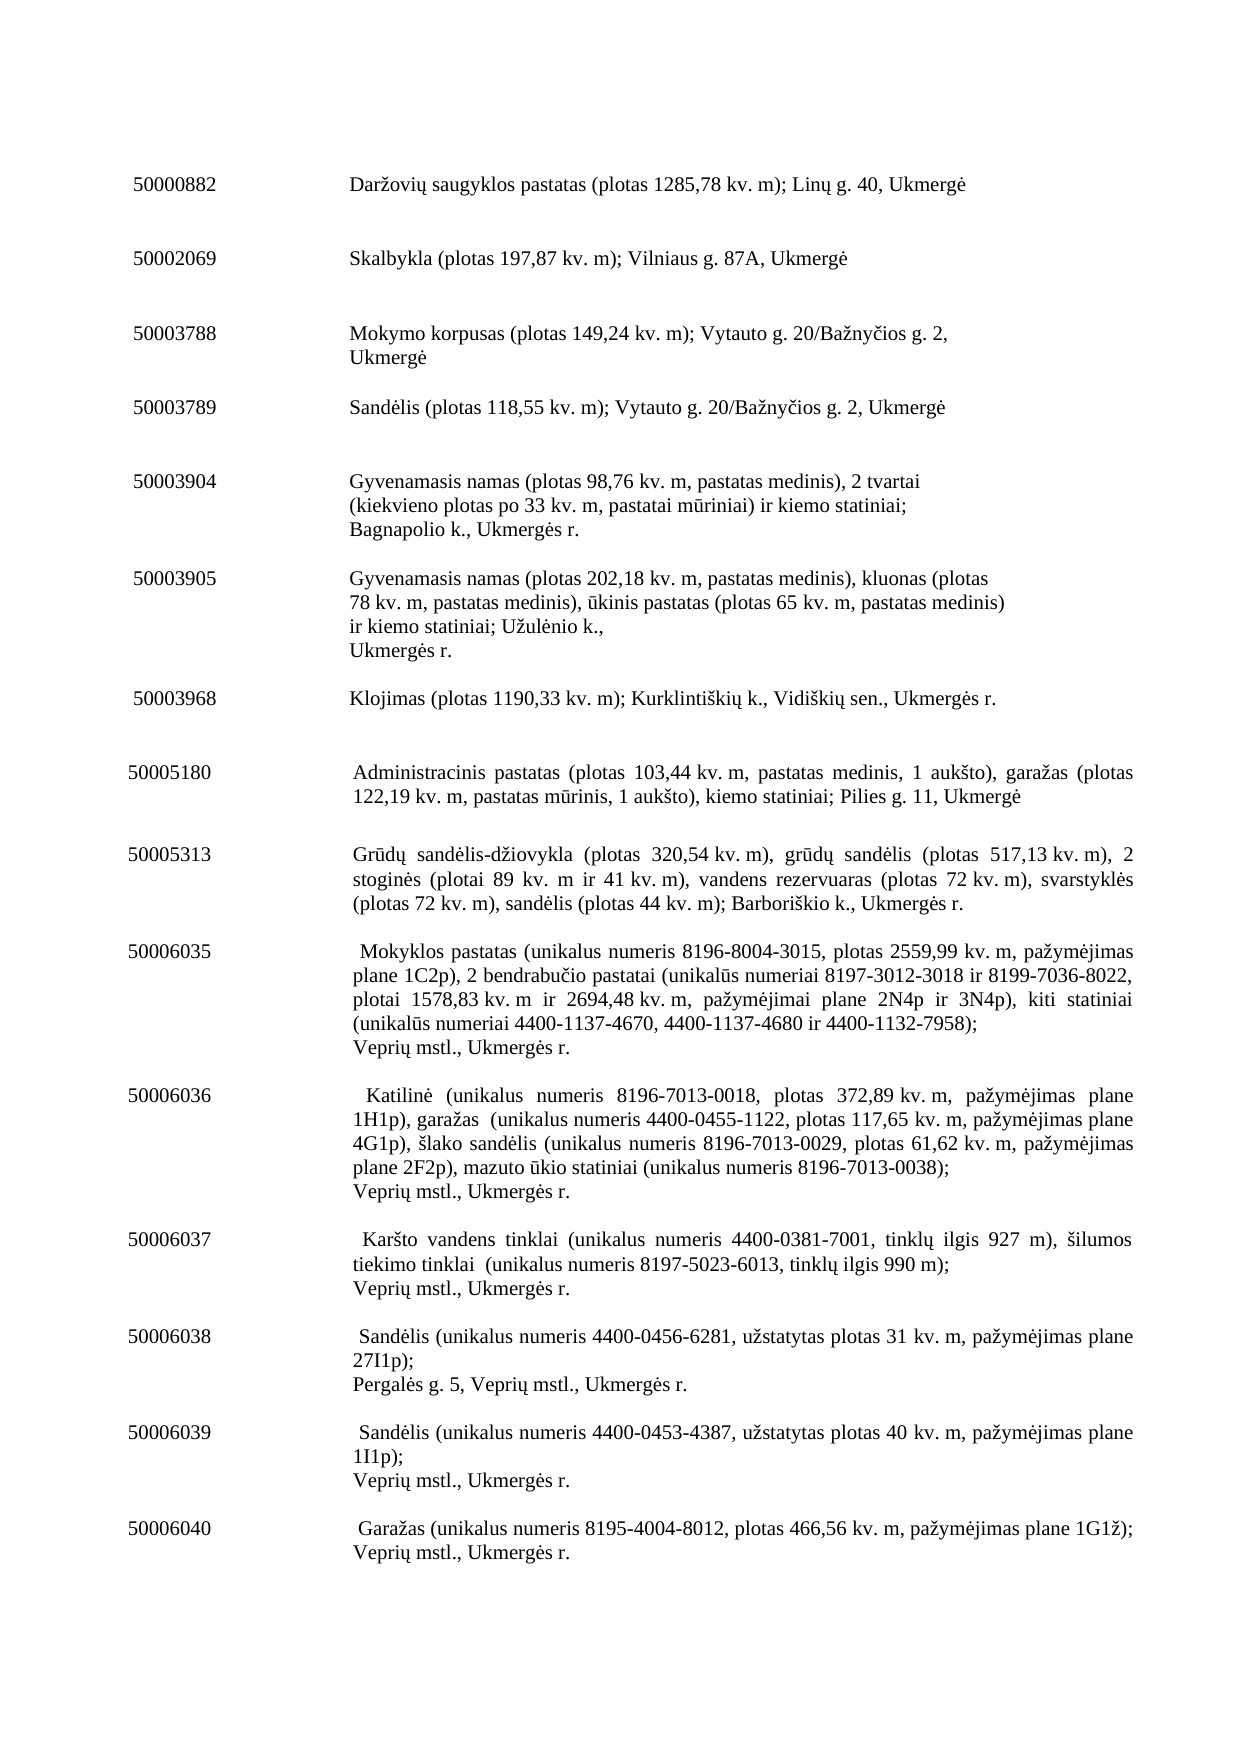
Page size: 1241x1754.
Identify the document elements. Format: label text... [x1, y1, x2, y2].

table_cell [116, 445, 1145, 469]
table_cell [1136, 686, 1145, 736]
table_cell [1190, 469, 1211, 541]
table_cell [1160, 566, 1190, 662]
table_cell [101, 760, 116, 842]
table_cell [1136, 321, 1145, 371]
table_cell [1155, 1420, 1160, 1516]
table_cell 50005313 [116, 843, 338, 939]
table_cell Gyvenamasis namas (plotas 98,76 kv. m, pastatas medinis), 2 tvartai (kiekvieno plotas po 33 kv. m, pastatai mūriniai) ir kiemo statiniai; Bagnapolio k., Ukmergės r. [338, 469, 1018, 541]
table_cell [101, 1516, 116, 1598]
table_cell [1190, 736, 1211, 760]
table_cell [1088, 566, 1093, 662]
table_cell [1018, 172, 1063, 222]
table_cell [1155, 1083, 1160, 1227]
table_cell [1063, 686, 1088, 736]
table_cell [1088, 395, 1093, 445]
table_cell [1160, 760, 1190, 842]
table_cell [116, 736, 1145, 760]
table_cell [1018, 566, 1063, 662]
table_cell [1160, 1516, 1190, 1598]
table_cell [1155, 760, 1160, 842]
table_cell [1145, 445, 1155, 469]
table_cell [1018, 686, 1063, 736]
table_cell Karšto vandens tinklai (unikalus numeris 4400-0381-7001, tinklų ilgis 927 m), šilumos tiekimo tinklai (unikalus numeris 8197-5023-6013, tinklų ilgis 990 m); Veprių mstl., Ukmergės r. [338, 1228, 1145, 1324]
table_cell Mokymo korpusas (plotas 149,24 kv. m); Vytauto g. 20/Bažnyčios g. 2, Ukmergė [338, 321, 1018, 371]
table_cell [1088, 172, 1093, 222]
table_cell [1145, 686, 1155, 736]
table_cell [1160, 843, 1190, 939]
table_cell [1155, 541, 1160, 566]
table_cell [101, 246, 116, 296]
table_cell Sandėlis (unikalus numeris 4400-0456-6281, užstatytas plotas 31 kv. m, pažymėjimas plane 27I1p); Pergalės g. 5, Veprių mstl., Ukmergės r. [338, 1324, 1145, 1420]
table_cell [1160, 939, 1190, 1083]
table_cell [1136, 566, 1145, 662]
table_cell [1155, 445, 1160, 469]
table_cell [1190, 541, 1211, 566]
table_cell 50005180 [116, 760, 338, 842]
table_cell [1155, 939, 1160, 1083]
table_cell [1145, 321, 1155, 371]
table_cell [1145, 1516, 1155, 1598]
table_cell 50006039 [116, 1420, 338, 1516]
table_cell [1093, 686, 1136, 736]
table_cell [1190, 1083, 1211, 1227]
table_cell [1160, 1083, 1190, 1227]
table_cell [1018, 246, 1063, 296]
table_cell [1145, 843, 1155, 939]
table_cell [1093, 395, 1136, 445]
table_cell [1136, 246, 1145, 296]
table_cell [1093, 172, 1136, 222]
table_cell [101, 371, 116, 395]
table_cell [1190, 395, 1211, 445]
table_cell [101, 843, 116, 939]
table_cell [1145, 541, 1155, 566]
table_cell [1190, 1516, 1211, 1598]
table_cell [1145, 1083, 1155, 1227]
table_cell [1145, 1324, 1155, 1420]
table_cell [101, 445, 116, 469]
table_cell 50003904 [116, 469, 338, 541]
table_cell [1063, 172, 1088, 222]
table_cell Garažas (unikalus numeris 8195-4004-8012, plotas 466,56 kv. m, pažymėjimas plane 1G1ž); Veprių mstl., Ukmergės r. [338, 1516, 1145, 1598]
table_cell [1190, 246, 1211, 296]
table_cell [1160, 148, 1190, 172]
table_cell [1145, 469, 1155, 541]
table_cell [101, 541, 116, 566]
table_cell [101, 662, 116, 686]
table_cell [1190, 172, 1211, 222]
table_cell 50003968 [116, 686, 338, 736]
table_cell [1155, 686, 1160, 736]
table_cell [1155, 371, 1160, 395]
table_cell [1190, 445, 1211, 469]
table_cell [101, 172, 116, 222]
table_cell [1145, 662, 1155, 686]
table_cell [1155, 321, 1160, 371]
table_cell [1093, 246, 1136, 296]
table_cell [1155, 566, 1160, 662]
table_cell [1160, 1228, 1190, 1324]
table_cell [1145, 148, 1155, 172]
table_cell [1160, 736, 1190, 760]
table_cell [1190, 371, 1211, 395]
table_cell [1063, 395, 1088, 445]
table_cell [1155, 296, 1160, 321]
table_cell [1190, 566, 1211, 662]
table_cell [1190, 1324, 1211, 1420]
table_cell [1160, 541, 1190, 566]
table_cell [1155, 172, 1160, 222]
table_cell Mokyklos pastatas (unikalus numeris 8196-8004-3015, plotas 2559,99 kv. m, pažymėjimas plane 1C2p), 2 bendrabučio pastatai (unikalūs numeriai 8197-3012-3018 ir 8199-7036-8022, plotai 1578,83 kv. m ir 2694,48 kv. m, pažymėjimai plane 2N4p ir 3N4p), kiti statiniai (unikalūs numeriai 4400-1137-4670, 4400-1137-4680 ir 4400-1132-7958); Veprių mstl., Ukmergės r. [338, 939, 1145, 1083]
table_cell [1160, 1420, 1190, 1516]
table_cell [1088, 246, 1093, 296]
table_cell [1160, 321, 1190, 371]
table_cell [1063, 469, 1088, 541]
table_cell [116, 222, 1145, 246]
table_cell [101, 686, 116, 736]
table_cell 50006038 [116, 1324, 338, 1420]
table_cell [1018, 321, 1063, 371]
table_cell [101, 395, 116, 445]
table_cell [1063, 321, 1088, 371]
table_cell [1136, 395, 1145, 445]
table_cell [1190, 843, 1211, 939]
table_cell [116, 541, 1145, 566]
table_cell [1145, 296, 1155, 321]
table_cell [1190, 148, 1211, 172]
table_cell [101, 566, 116, 662]
table_cell Katilinė (unikalus numeris 8196-7013-0018, plotas 372,89 kv. m, pažymėjimas plane 1H1p), garažas (unikalus numeris 4400-0455-1122, plotas 117,65 kv. m, pažymėjimas plane 4G1p), šlako sandėlis (unikalus numeris 8196-7013-0029, plotas 61,62 kv. m, pažymėjimas plane 2F2p), mazuto ūkio statiniai (unikalus numeris 8196-7013-0038); Veprių mstl., Ukmergės r. [338, 1083, 1145, 1227]
table_cell Klojimas (plotas 1190,33 kv. m); Kurklintiškių k., Vidiškių sen., Ukmergės r. [338, 686, 1018, 736]
table_cell [1145, 371, 1155, 395]
table_cell [116, 662, 1145, 686]
table_cell [1190, 222, 1211, 246]
table_cell [1190, 939, 1211, 1083]
table_cell [1018, 469, 1063, 541]
table_cell 50003789 [116, 395, 338, 445]
table_cell Administracinis pastatas (plotas 103,44 kv. m, pastatas medinis, 1 aukšto), garažas (plotas 122,19 kv. m, pastatas mūrinis, 1 aukšto), kiemo statiniai; Pilies g. 11, Ukmergė [338, 760, 1145, 842]
table_cell [1145, 395, 1155, 445]
table_cell 50000882 [116, 172, 338, 222]
table_cell [1155, 662, 1160, 686]
table_cell [1063, 566, 1088, 662]
table_cell [1088, 469, 1093, 541]
table_cell 50006040 [116, 1516, 338, 1598]
table_cell [1145, 172, 1155, 222]
table_cell [1190, 662, 1211, 686]
table_cell [1093, 566, 1136, 662]
table_cell [1063, 246, 1088, 296]
table_cell [1190, 760, 1211, 842]
table_cell 50003905 [116, 566, 338, 662]
table_cell Sandėlis (unikalus numeris 4400-0453-4387, užstatytas plotas 40 kv. m, pažymėjimas plane 1I1p); Veprių mstl., Ukmergės r. [338, 1420, 1145, 1516]
table_cell [1145, 1228, 1155, 1324]
table_cell [1190, 1420, 1211, 1516]
table_cell [101, 736, 116, 760]
table_cell [1155, 246, 1160, 296]
table_cell [101, 939, 116, 1083]
table_cell [101, 1324, 116, 1420]
table_cell [1145, 222, 1155, 246]
table_cell Daržovių saugyklos pastatas (plotas 1285,78 kv. m); Linų g. 40, Ukmergė [338, 172, 1018, 222]
table_cell [1155, 148, 1160, 172]
table_cell Sandėlis (plotas 118,55 kv. m); Vytauto g. 20/Bažnyčios g. 2, Ukmergė [338, 395, 1018, 445]
table_cell [101, 469, 116, 541]
table_cell Grūdų sandėlis-džiovykla (plotas 320,54 kv. m), grūdų sandėlis (plotas 517,13 kv. m), 2 stoginės (plotai 89 kv. m ir 41 kv. m), vandens rezervuaras (plotas 72 kv. m), svarstyklės (plotas 72 kv. m), sandėlis (plotas 44 kv. m); Barboriškio k., Ukmergės r. [338, 843, 1145, 939]
table_cell [116, 371, 1145, 395]
table_cell Skalbykla (plotas 197,87 kv. m); Vilniaus g. 87A, Ukmergė [338, 246, 1018, 296]
table_cell [1160, 172, 1190, 222]
table_cell [1145, 1420, 1155, 1516]
table_cell [116, 296, 1145, 321]
table_cell 50002069 [116, 246, 338, 296]
table_cell 50006036 [116, 1083, 338, 1227]
table_cell [1155, 395, 1160, 445]
table_cell [1160, 469, 1190, 541]
table_cell Gyvenamasis namas (plotas 202,18 kv. m, pastatas medinis), kluonas (plotas 78 kv. m, pastatas medinis), ūkinis pastatas (plotas 65 kv. m, pastatas medinis) ir kiemo statiniai; Užulėnio k., Ukmergės r. [338, 566, 1018, 662]
table_cell 50006037 [116, 1228, 338, 1324]
table_cell [1160, 662, 1190, 686]
table_cell [1160, 296, 1190, 321]
table_cell [1190, 1228, 1211, 1324]
table_cell [1160, 1324, 1190, 1420]
table_cell [1093, 321, 1136, 371]
table_cell [1145, 760, 1155, 842]
table_cell [1160, 686, 1190, 736]
table_cell [1145, 736, 1155, 760]
table_cell [101, 1083, 116, 1227]
table_cell [116, 148, 1145, 172]
table_cell [1136, 469, 1145, 541]
table_cell [101, 1420, 116, 1516]
table_cell [101, 148, 116, 172]
table_cell [101, 296, 116, 321]
table_cell [101, 321, 116, 371]
table_cell [1190, 321, 1211, 371]
table_cell [1160, 246, 1190, 296]
table_cell [1160, 445, 1190, 469]
table_cell [1190, 296, 1211, 321]
table_cell [1145, 939, 1155, 1083]
table_cell [1093, 469, 1136, 541]
table_cell [1160, 395, 1190, 445]
table_cell 50003788 [116, 321, 338, 371]
table_cell [1018, 395, 1063, 445]
table_cell [1155, 843, 1160, 939]
table_cell [1160, 222, 1190, 246]
table_cell [1145, 246, 1155, 296]
table_cell [1155, 736, 1160, 760]
table_cell [1190, 686, 1211, 736]
table_cell [1160, 371, 1190, 395]
table_cell [1136, 172, 1145, 222]
table_cell [1155, 1324, 1160, 1420]
table_cell [1155, 469, 1160, 541]
table_cell [1155, 222, 1160, 246]
table_cell 50006035 [116, 939, 338, 1083]
table_cell [1088, 321, 1093, 371]
table_cell [101, 1228, 116, 1324]
table_cell [1145, 566, 1155, 662]
table_cell [1155, 1228, 1160, 1324]
table_cell [1155, 1516, 1160, 1598]
table_cell [101, 222, 116, 246]
table_cell [1088, 686, 1093, 736]
